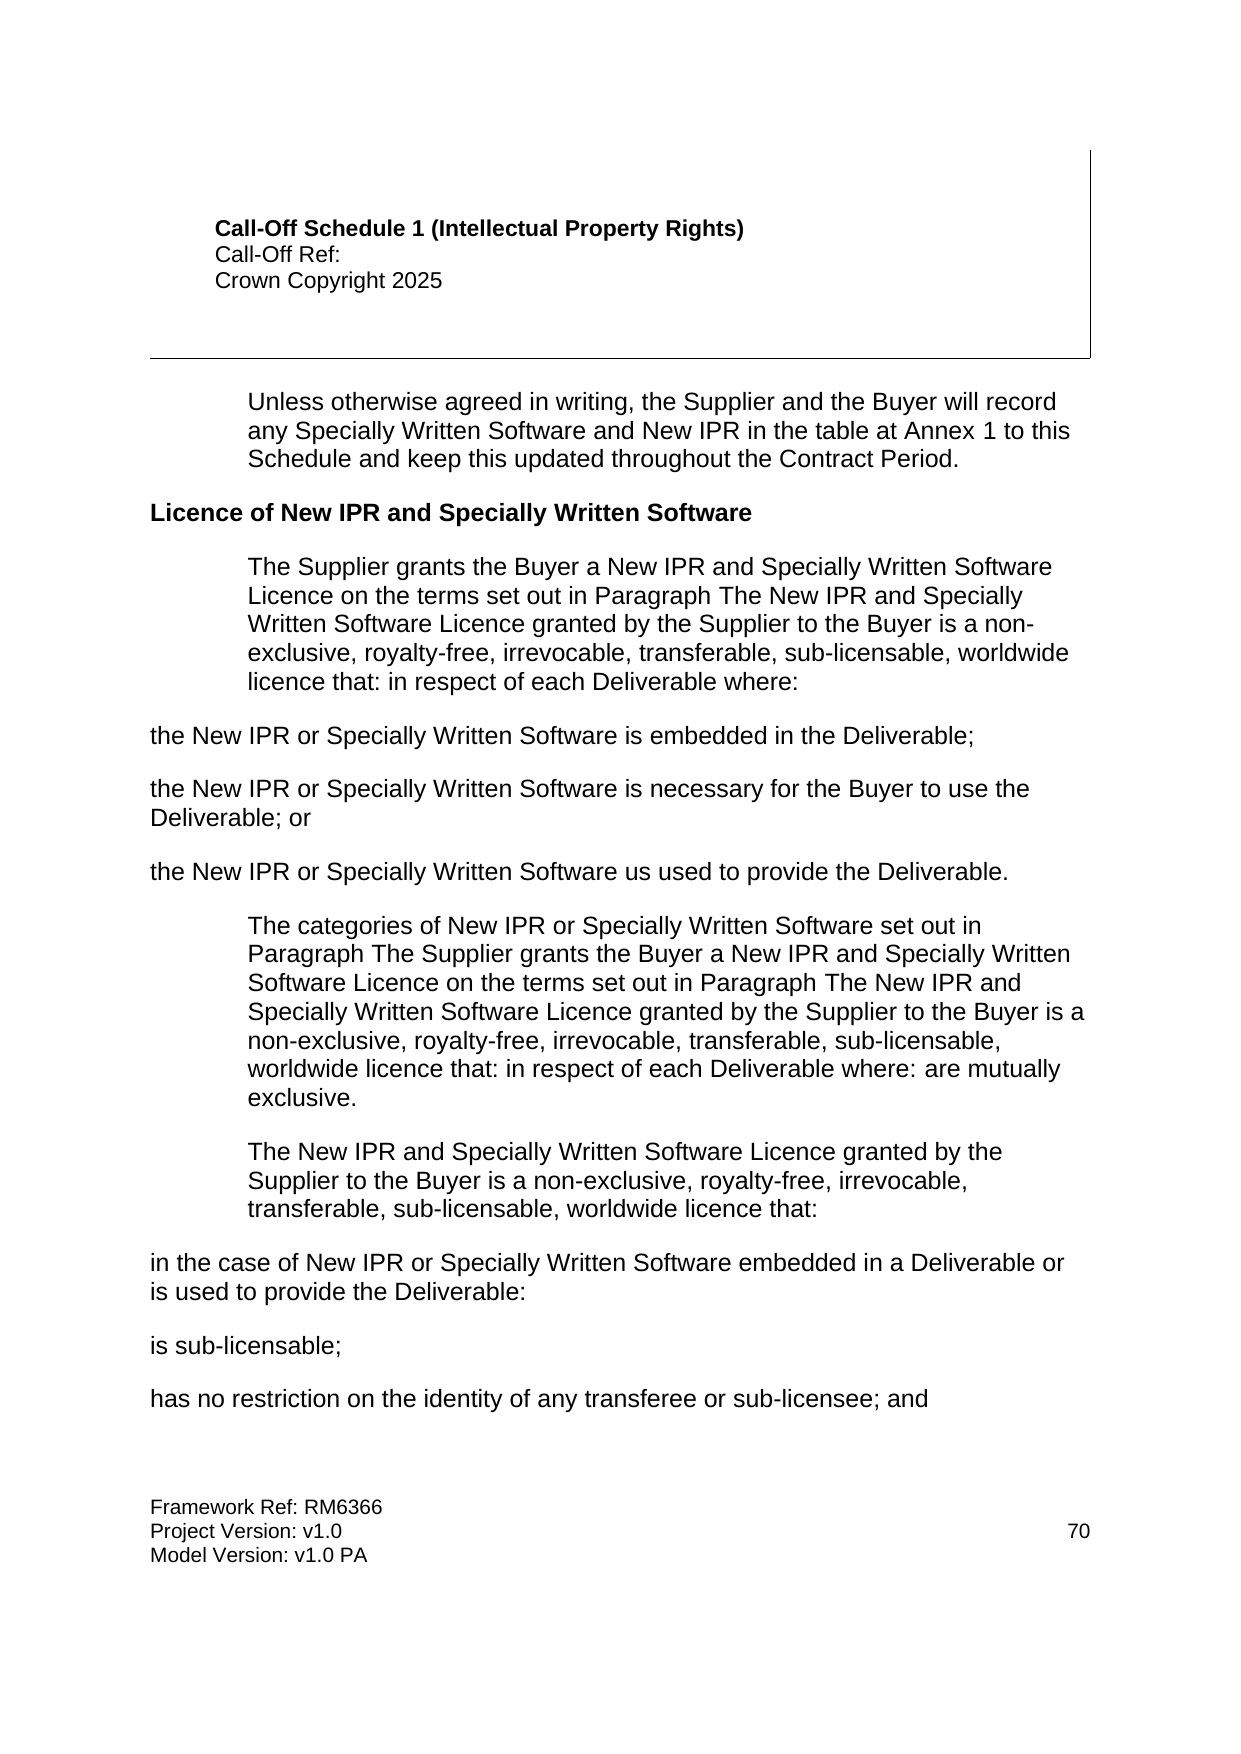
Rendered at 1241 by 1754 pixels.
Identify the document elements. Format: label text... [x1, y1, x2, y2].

subtitle in the case of New IPR or Specially Written Software embedded in a Deliverable or is used to provide the Deliverable: [150, 1248, 1090, 1306]
subtitle the New IPR or Specially Written Software is embedded in the Deliverable; [150, 721, 1090, 749]
subtitle Unless otherwise agreed in writing, the Supplier and the Buyer will record any Specially Written Software and New IPR in the table at Annex 1 to this Schedule and keep this updated throughout the Contract Period. [247, 387, 1090, 473]
subtitle The New IPR and Specially Written Software Licence granted by the Supplier to the Buyer is a non-exclusive, royalty-free, irrevocable, transferable, sub-licensable, worldwide licence that: [247, 1137, 1090, 1223]
subtitle Licence of New IPR and Specially Written Software [150, 498, 1090, 527]
subtitle The categories of New IPR or Specially Written Software set out in Paragraph 3.1 are mutually exclusive. [247, 911, 1090, 1112]
subtitle the New IPR or Specially Written Software us used to provide the Deliverable. [150, 857, 1090, 886]
subtitle is sub-licensable; [150, 1331, 1090, 1359]
subtitle has no restriction on the identity of any transferee or sub-licensee; and [150, 1384, 1090, 1413]
subtitle The Supplier grants the Buyer a New IPR and Specially Written Software Licence on the terms set out in Paragraph 3.3 in respect of each Deliverable where: [247, 552, 1090, 696]
subtitle the New IPR or Specially Written Software is necessary for the Buyer to use the Deliverable; or [150, 774, 1090, 832]
